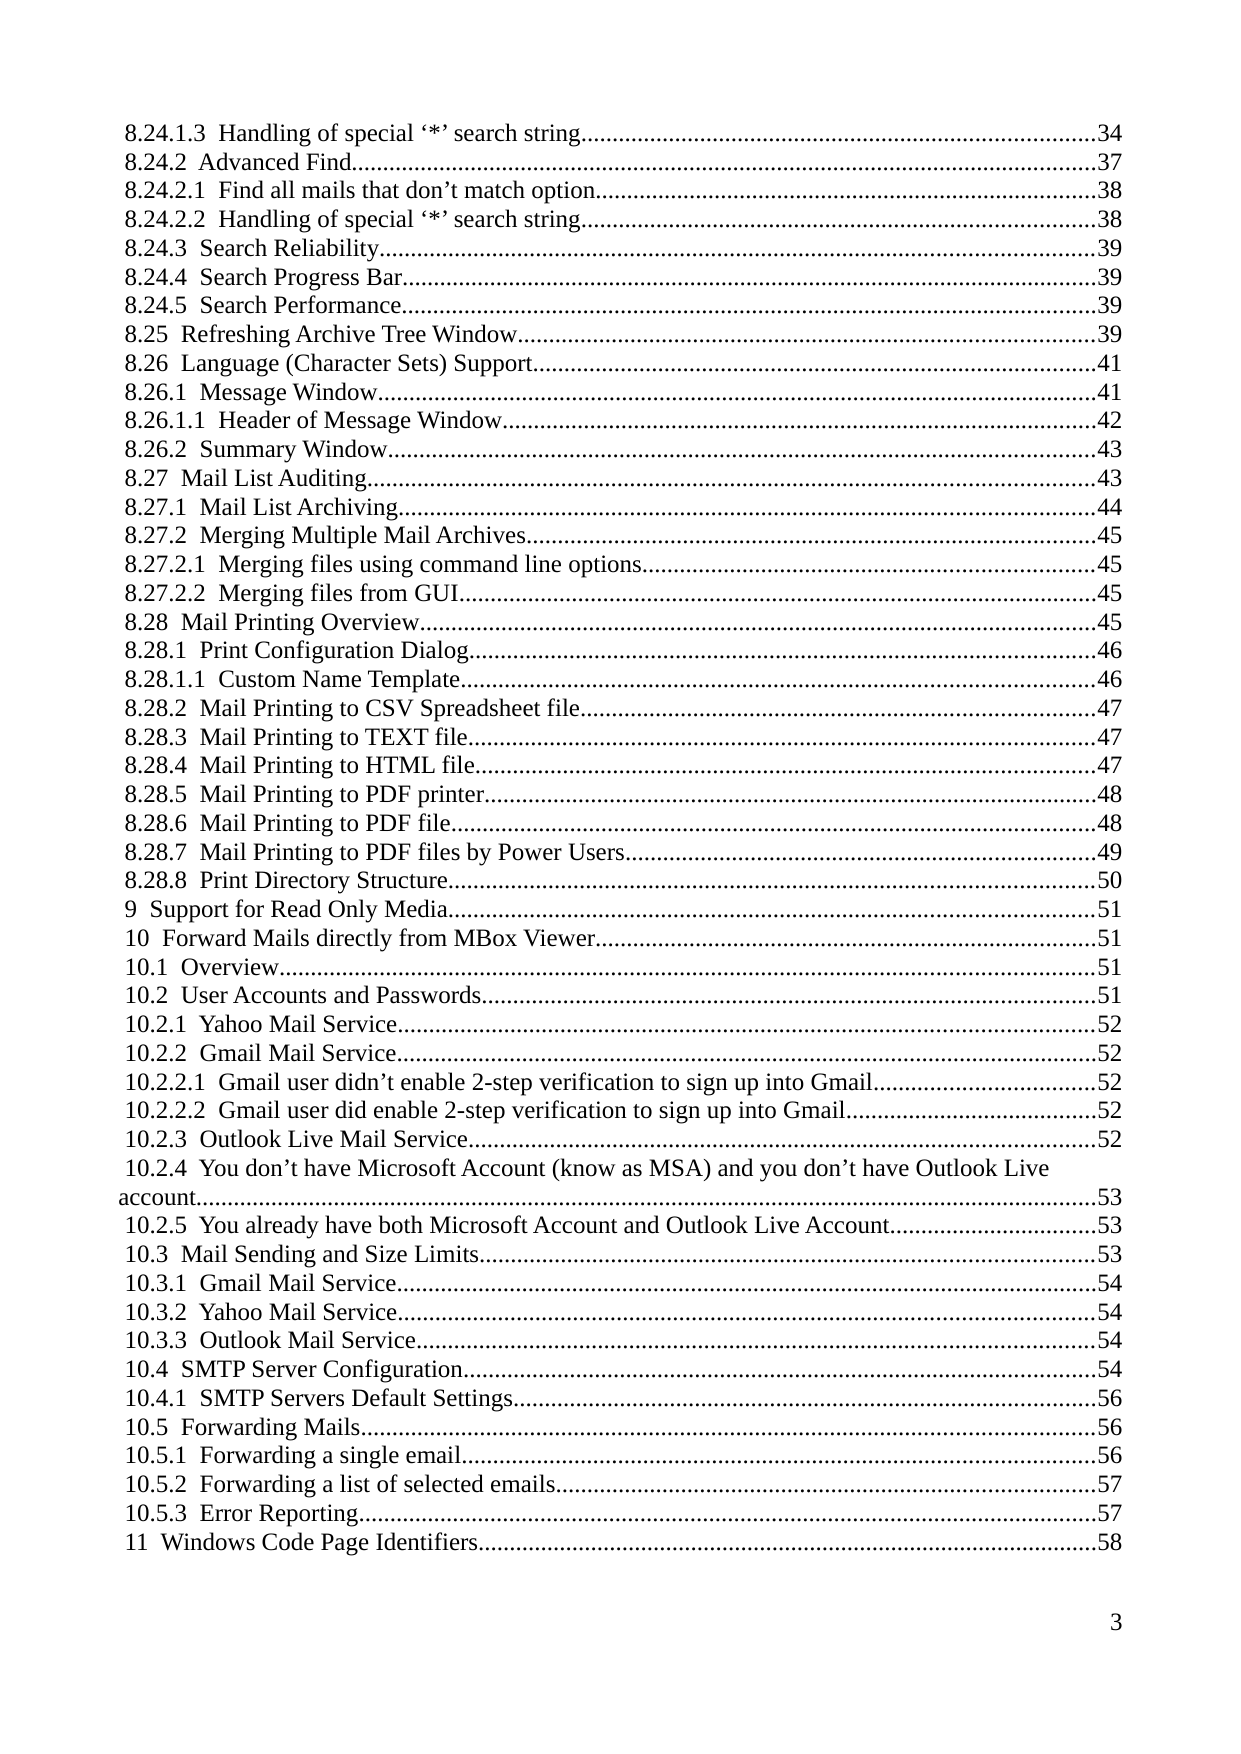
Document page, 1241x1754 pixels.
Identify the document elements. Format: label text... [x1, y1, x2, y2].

text 8.26.2 Summary Window 43 [118, 434, 1122, 463]
text 8.28.5 Mail Printing to PDF printer 48 [118, 779, 1122, 808]
text 10.2 User Accounts and Passwords 51 [118, 981, 1122, 1009]
text 8.24.1.3 Handling of special ‘*’ search string 34 [118, 118, 1122, 147]
text 10.2.2.1 Gmail user didn’t enable 2-step verification to sign up into Gmail 52 [118, 1067, 1122, 1096]
text 8.24.2.1 Find all mails that don’t match option 38 [118, 176, 1122, 204]
text 8.24.4 Search Progress Bar 39 [118, 262, 1122, 291]
text 10.2.2 Gmail Mail Service 52 [118, 1038, 1122, 1067]
text 8.28.7 Mail Printing to PDF files by Power Users 49 [118, 837, 1122, 866]
text 10.2.2.2 Gmail user did enable 2-step verification to sign up into Gmail 52 [118, 1096, 1122, 1124]
text 10.3 Mail Sending and Size Limits 53 [118, 1239, 1122, 1268]
text 10.3.3 Outlook Mail Service 54 [118, 1326, 1122, 1354]
text 8.28.4 Mail Printing to HTML file 47 [118, 751, 1122, 779]
text 8.27.1 Mail List Archiving 44 [118, 492, 1122, 521]
text 11 Windows Code Page Identifiers 58 [118, 1527, 1122, 1556]
text 10.2.4 You don’t have Microsoft Account (know as MSA) and you don’t have Outlook Live account 53 [118, 1153, 1122, 1211]
text 10.3.1 Gmail Mail Service 54 [118, 1268, 1122, 1297]
text 8.24.5 Search Performance 39 [118, 291, 1122, 319]
text 10.1 Overview 51 [118, 952, 1122, 981]
text 8.28 Mail Printing Overview 45 [118, 607, 1122, 636]
text 8.24.3 Search Reliability 39 [118, 233, 1122, 262]
text 8.28.3 Mail Printing to TEXT file 47 [118, 722, 1122, 751]
text 8.24.2 Advanced Find 37 [118, 147, 1122, 176]
text 10.5.3 Error Reporting 57 [118, 1498, 1122, 1527]
text 10.4 SMTP Server Configuration 54 [118, 1354, 1122, 1383]
text 8.28.2 Mail Printing to CSV Spreadsheet file 47 [118, 693, 1122, 722]
text 8.28.8 Print Directory Structure 50 [118, 866, 1122, 894]
text 8.27.2.1 Merging files using command line options 45 [118, 549, 1122, 578]
text 8.28.1.1 Custom Name Template 46 [118, 664, 1122, 693]
text 8.27.2.2 Merging files from GUI 45 [118, 578, 1122, 607]
text 10 Forward Mails directly from MBox Viewer 51 [118, 923, 1122, 952]
text 10.5.1 Forwarding a single email 56 [118, 1441, 1122, 1469]
text 8.27 Mail List Auditing 43 [118, 463, 1122, 492]
text 10.5.2 Forwarding a list of selected emails 57 [118, 1469, 1122, 1498]
text 8.28.6 Mail Printing to PDF file 48 [118, 808, 1122, 837]
text 8.24.2.2 Handling of special ‘*’ search string 38 [118, 204, 1122, 233]
text 8.25 Refreshing Archive Tree Window 39 [118, 319, 1122, 348]
text 10.5 Forwarding Mails 56 [118, 1412, 1122, 1441]
text 8.26.1.1 Header of Message Window 42 [118, 406, 1122, 434]
text 9 Support for Read Only Media 51 [118, 894, 1122, 923]
text 10.2.1 Yahoo Mail Service 52 [118, 1009, 1122, 1038]
text 8.26 Language (Character Sets) Support 41 [118, 348, 1122, 377]
text 8.27.2 Merging Multiple Mail Archives 45 [118, 521, 1122, 549]
text 10.4.1 SMTP Servers Default Settings 56 [118, 1383, 1122, 1412]
text 10.2.3 Outlook Live Mail Service 52 [118, 1124, 1122, 1153]
text 10.2.5 You already have both Microsoft Account and Outlook Live Account 53 [118, 1211, 1122, 1239]
text 10.3.2 Yahoo Mail Service 54 [118, 1297, 1122, 1326]
text 8.28.1 Print Configuration Dialog 46 [118, 636, 1122, 664]
text 8.26.1 Message Window 41 [118, 377, 1122, 406]
